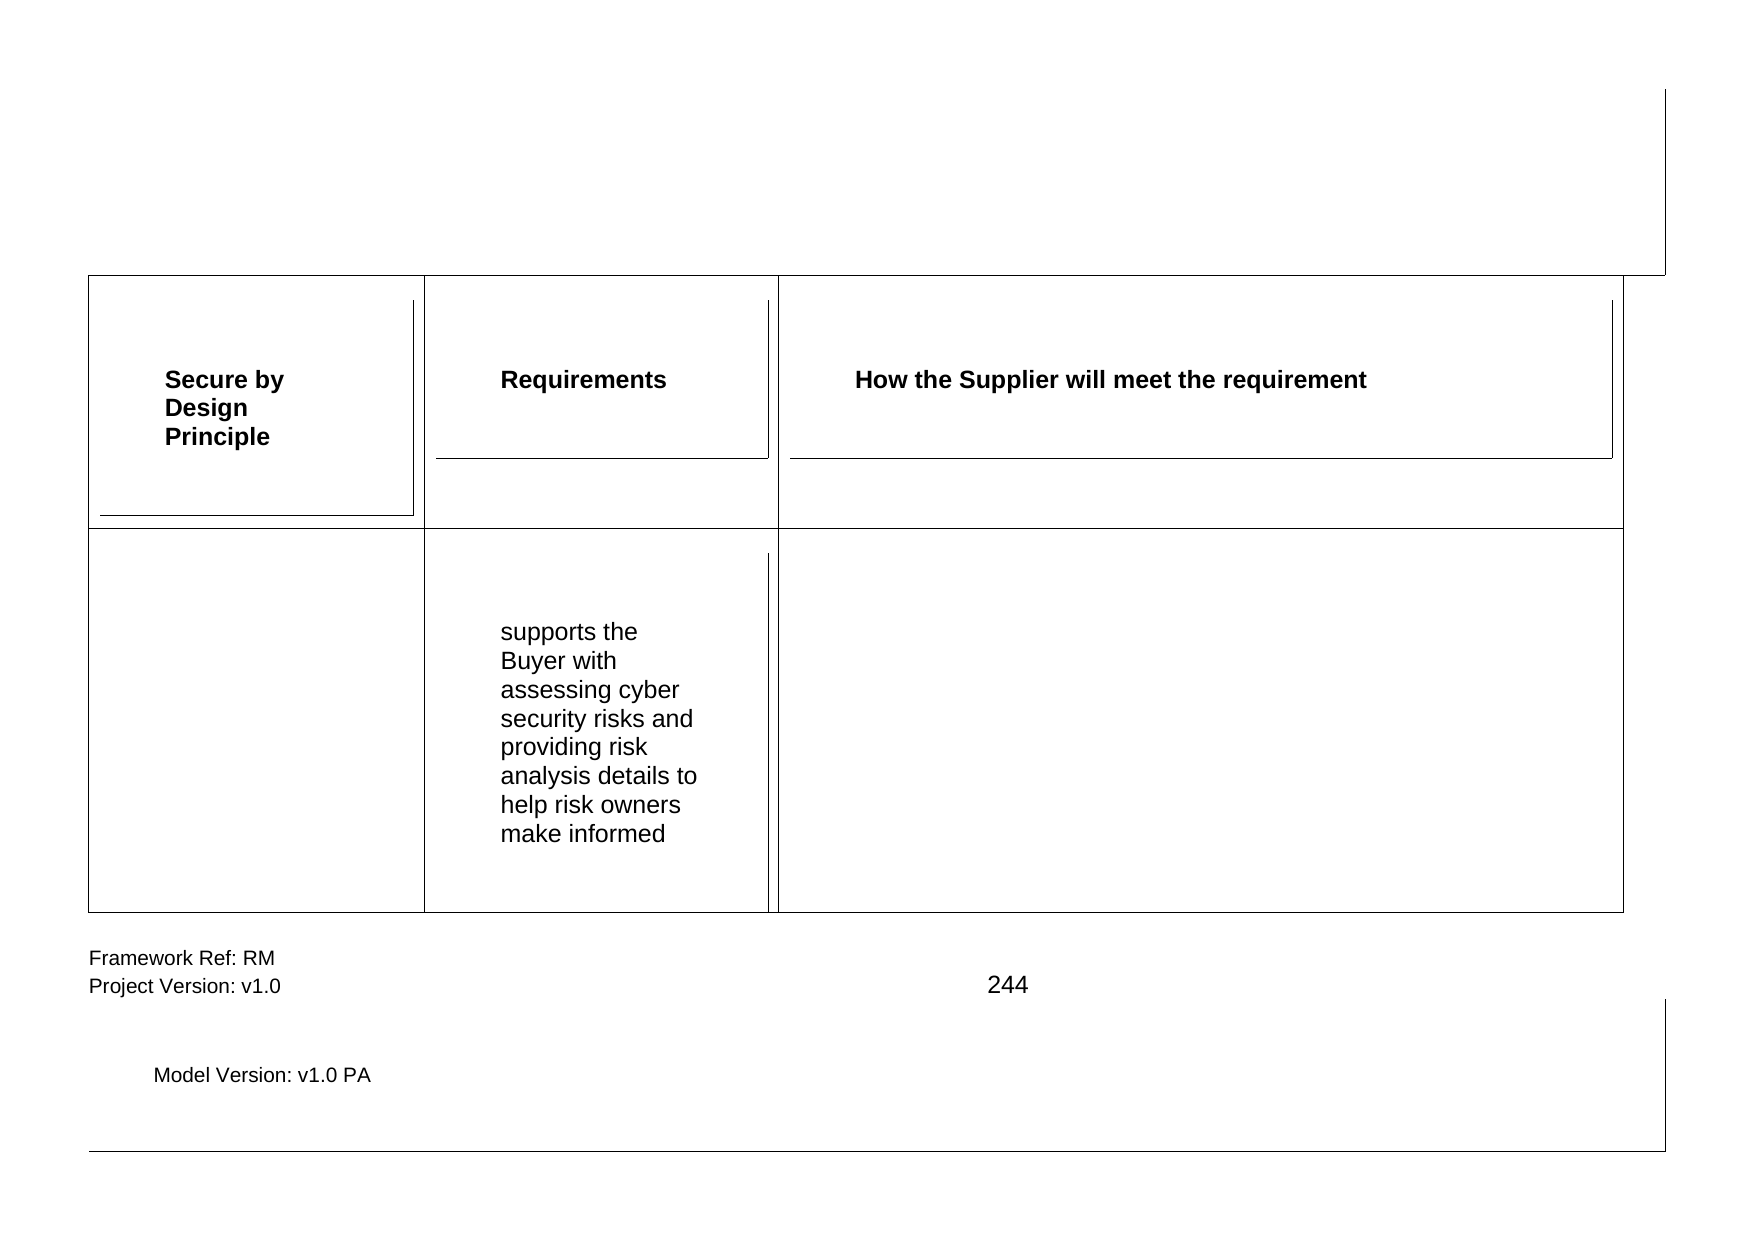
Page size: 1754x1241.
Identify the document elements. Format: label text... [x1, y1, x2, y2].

table_header Secure by Design Principle [89, 276, 424, 528]
table_header How the Supplier will meet the requirement [779, 276, 1623, 528]
table_cell [779, 529, 1623, 912]
table_cell [89, 529, 424, 912]
table_header Requirements [425, 276, 778, 528]
table_cell supports the Buyer with assessing cyber security risks and providing risk analysis details to help risk owners make informed [425, 529, 778, 912]
